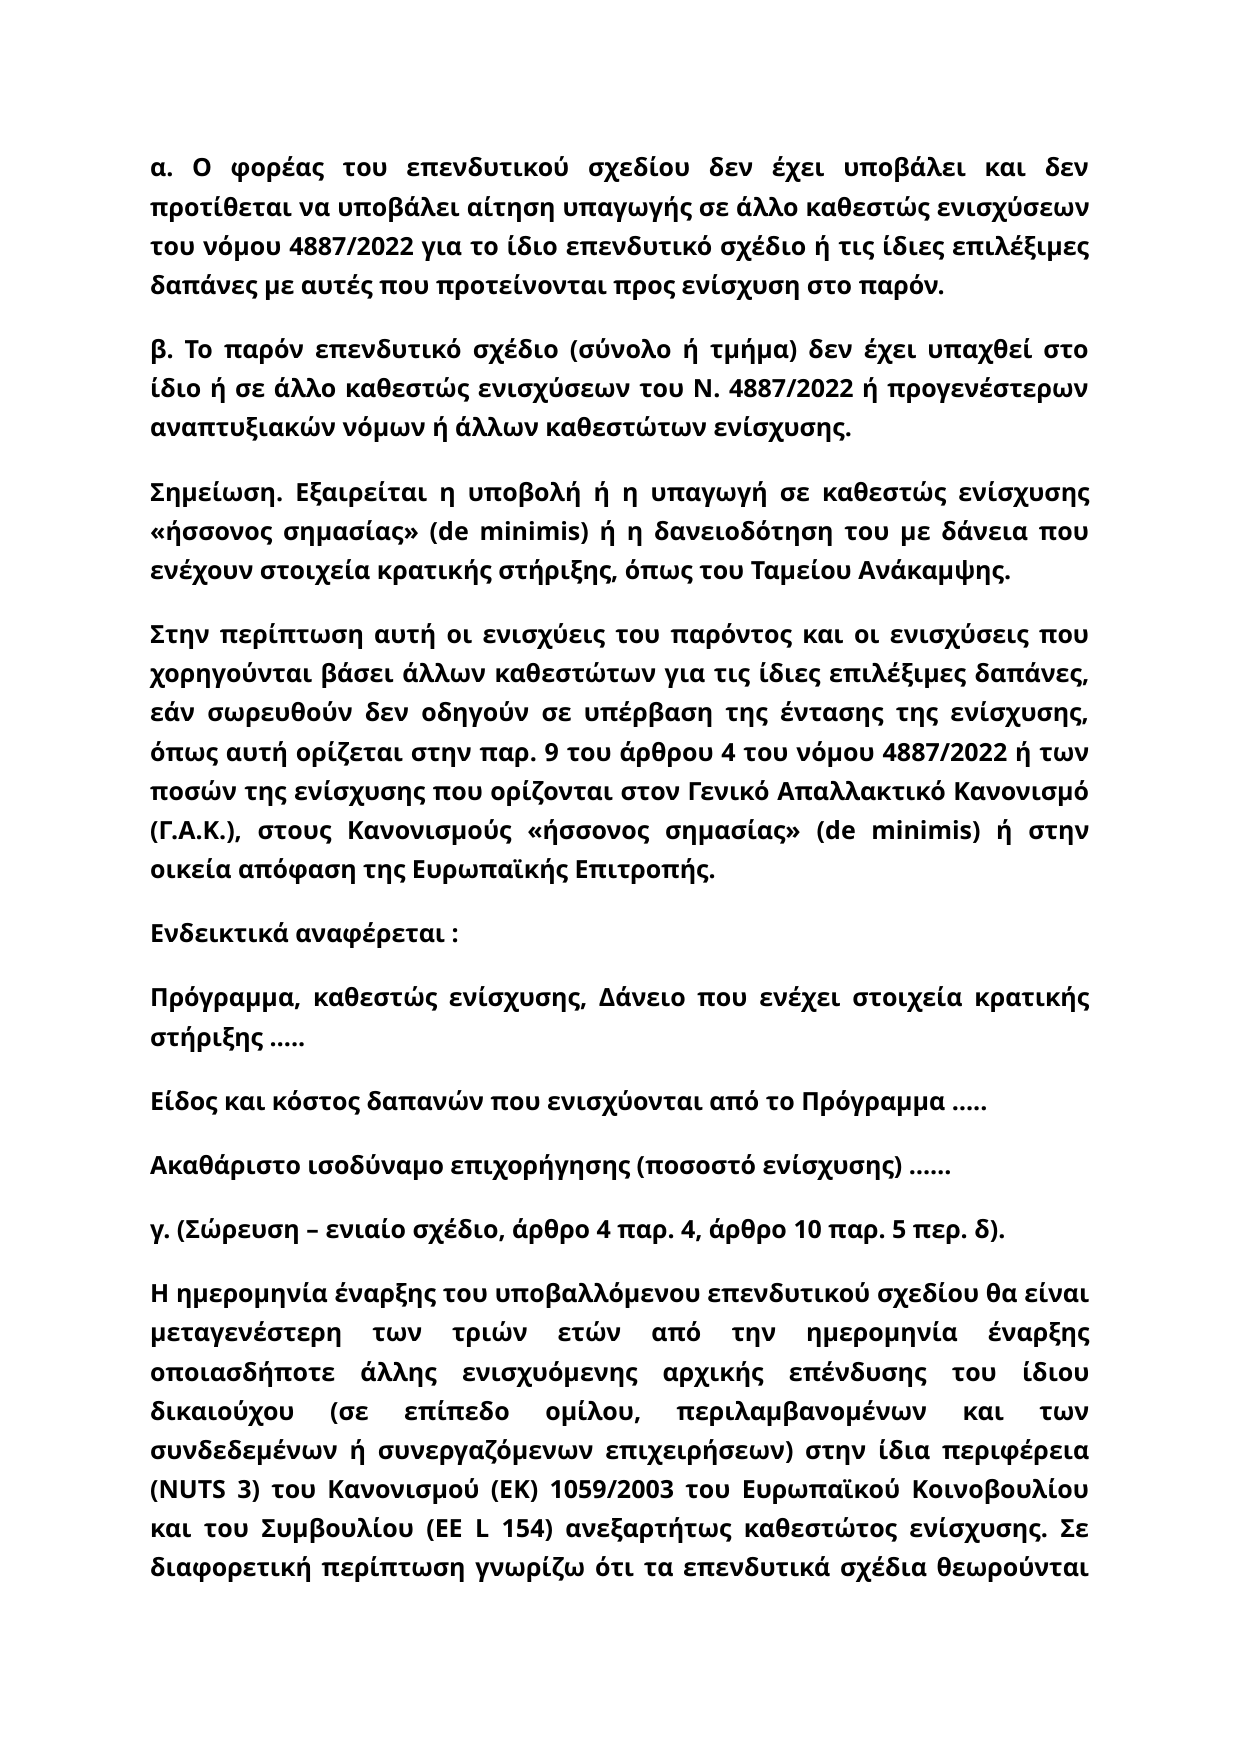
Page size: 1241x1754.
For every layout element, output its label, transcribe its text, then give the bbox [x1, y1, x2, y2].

text Στην περίπτωση αυτή οι ενισχύεις του παρόντος και οι ενισχύσεις που χορηγούνται βάσει άλλων καθεστώτων για τις ίδιες επιλέξιμες δαπάνες, εάν σωρευθούν δεν οδηγούν σε υπέρβαση της έντασης της ενίσχυσης, όπως αυτή ορίζεται στην παρ. 9 του άρθρου 4 του νόμου 4887/2022 ή των ποσών της ενίσχυσης που ορίζονται στον Γενικό Απαλλακτικό Κανονισμό (Γ.Α.Κ.), στους Κανονισμούς «ήσσονος σημασίας» (de minimis) ή στην οικεία απόφαση της Ευρωπαϊκής Επιτροπής. [150, 617, 1090, 886]
text α. O φορέας του επενδυτικού σχεδίου δεν έχει υποβάλει και δεν προτίθεται να υποβάλει αίτηση υπαγωγής σε άλλο καθεστώς ενισχύσεων του νόμου 4887/2022 για το ίδιο επενδυτικό σχέδιο ή τις ίδιες επιλέξιμες δαπάνες με αυτές που προτείνονται προς ενίσχυση στο παρόν. [150, 150, 1090, 302]
text Είδος και κόστος δαπανών που ενισχύονται από το Πρόγραμμα ….. [150, 1083, 1090, 1117]
text Πρόγραμμα, καθεστώς ενίσχυσης, Δάνειο που ενέχει στοιχεία κρατικής στήριξης ….. [150, 980, 1090, 1053]
text Ακαθάριστο ισοδύναμο επιχορήγησης (ποσοστό ενίσχυσης) …… [150, 1147, 1090, 1182]
text Ενδεικτικά αναφέρεται : [150, 916, 1090, 950]
text Σημείωση. Εξαιρείται η υποβολή ή η υπαγωγή σε καθεστώς ενίσχυσης «ήσσονος σημασίας» (de minimis) ή η δανειοδότηση του με δάνεια που ενέχουν στοιχεία κρατικής στήριξης, όπως του Ταμείου Ανάκαμψης. [150, 474, 1090, 587]
text β. Το παρόν επενδυτικό σχέδιο (σύνολο ή τμήμα) δεν έχει υπαχθεί στο ίδιο ή σε άλλο καθεστώς ενισχύσεων του Ν. 4887/2022 ή προγενέστερων αναπτυξιακών νόμων ή άλλων καθεστώτων ενίσχυσης. [150, 332, 1090, 444]
text Η ημερομηνία έναρξης του υποβαλλόμενου επενδυτικού σχεδίου θα είναι μεταγενέστερη των τριών ετών από την ημερομηνία έναρξης οποιασδήποτε άλλης ενισχυόμενης αρχικής επένδυσης του ίδιου δικαιούχου (σε επίπεδο ομίλου, περιλαμβανομένων και των συνδεδεμένων ή συνεργαζόμενων επιχειρήσεων) στην ίδια περιφέρεια (NUTS 3) του Κανονισμού (ΕΚ) 1059/2003 του Ευρωπαϊκού Κοινοβουλίου και του Συμβουλίου (EE L 154) ανεξαρτήτως καθεστώτος ενίσχυσης. Σε διαφορετική περίπτωση γνωρίζω ότι τα επενδυτικά σχέδια θεωρούνται [150, 1276, 1090, 1584]
text γ. (Σώρευση – ενιαίο σχέδιο, άρθρο 4 παρ. 4, άρθρο 10 παρ. 5 περ. δ). [150, 1212, 1090, 1246]
